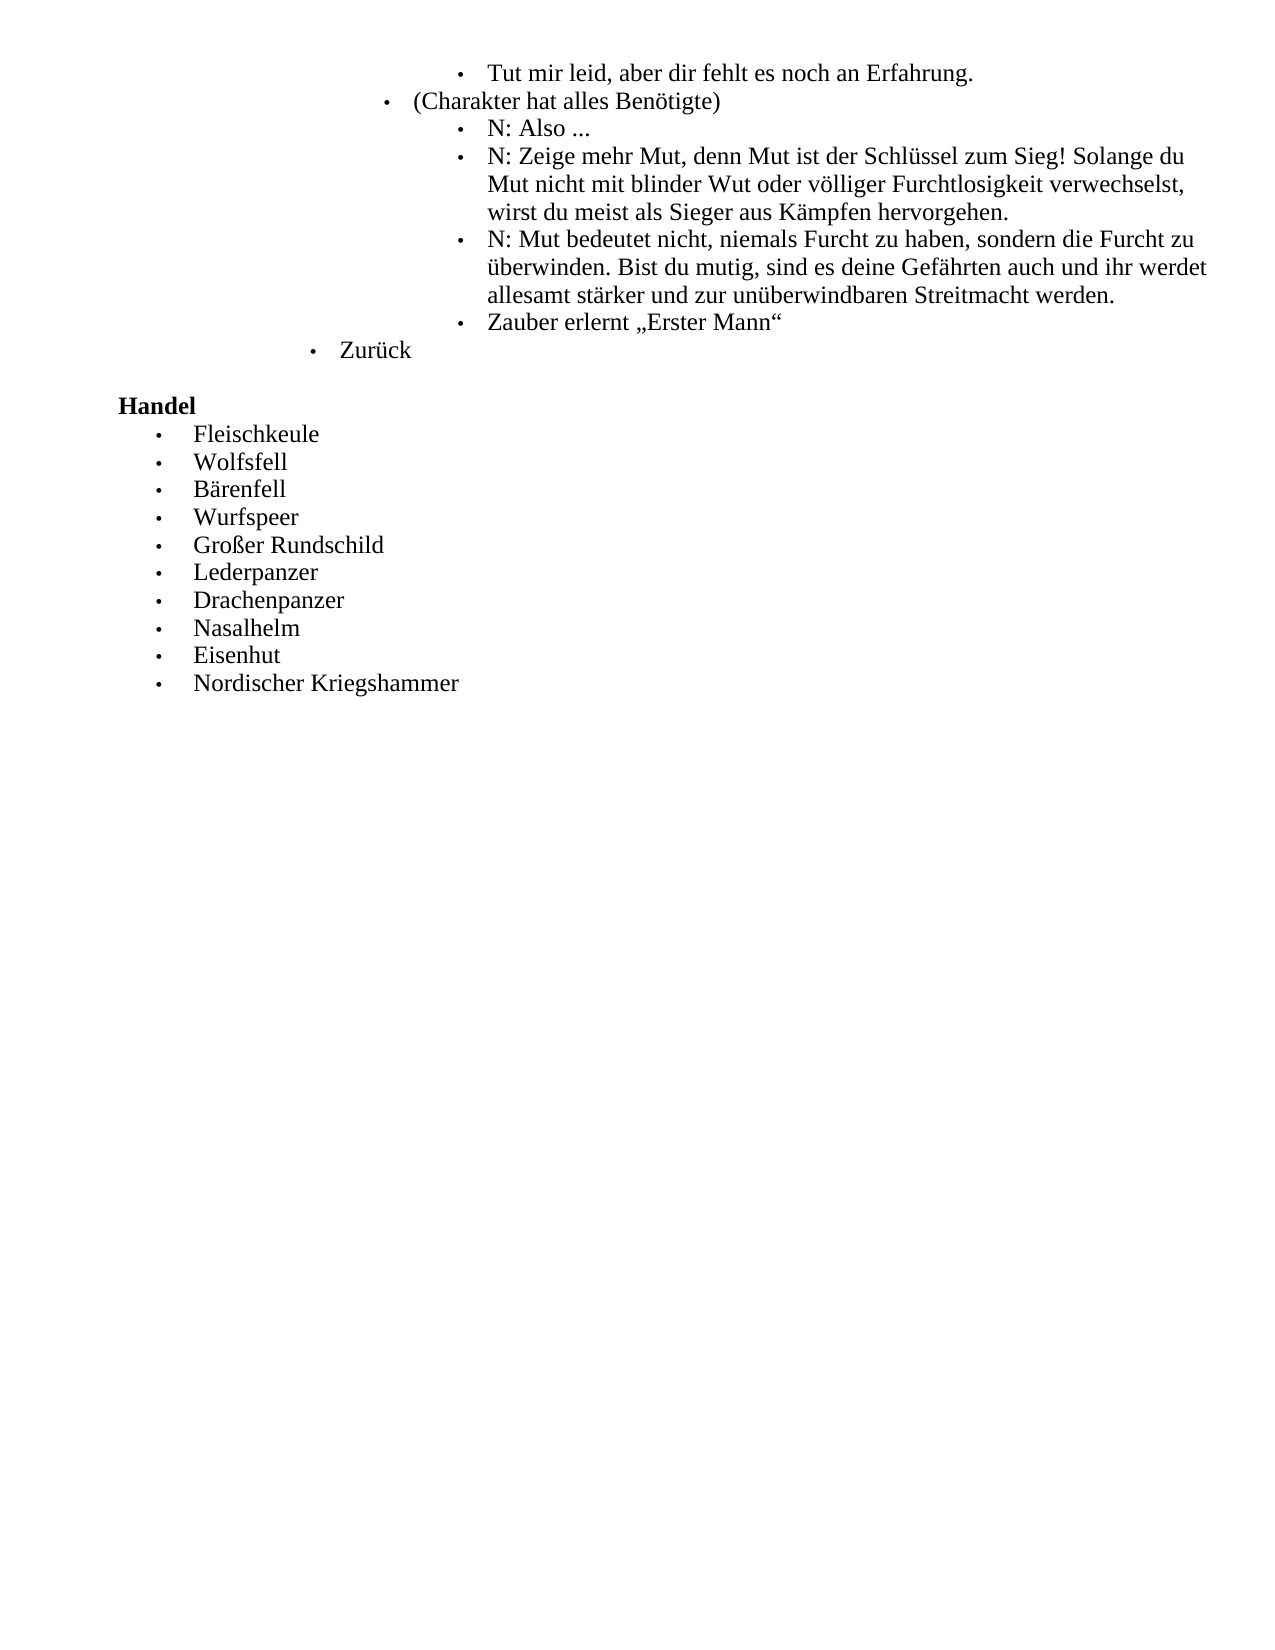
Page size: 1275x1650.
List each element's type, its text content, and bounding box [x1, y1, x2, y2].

list Fleischkeule [156, 420, 1216, 448]
list Zurück [310, 336, 1216, 364]
list Zauber erlernt „Erster Mann“ [457, 308, 1216, 336]
list N: Also ... [457, 114, 1216, 142]
list Drachenpanzer [156, 586, 1216, 614]
list Großer Rundschild [156, 531, 1216, 558]
list Nordischer Kriegshammer [156, 669, 1216, 697]
list N: Zeige mehr Mut, denn Mut ist der Schlüssel zum Sieg! Solange du Mut nicht mit blinder Wut oder völliger Furchtlosigkeit verwechselst, wirst du meist als Sieger aus Kämpfen hervorgehen. [457, 142, 1216, 225]
text Handel [118, 392, 1216, 420]
list Wolfsfell [156, 448, 1216, 475]
list Bärenfell [156, 475, 1216, 503]
list Nasalhelm [156, 614, 1216, 642]
list Lederpanzer [156, 558, 1216, 586]
list N: Mut bedeutet nicht, niemals Furcht zu haben, sondern die Furcht zu überwinden. Bist du mutig, sind es deine Gefährten auch und ihr werdet allesamt stärker und zur unüberwindbaren Streitmacht werden. [457, 225, 1216, 308]
list Eisenhut [156, 642, 1216, 669]
list (Charakter hat alles Benötigte) [384, 87, 1216, 114]
list Wurfspeer [156, 503, 1216, 531]
list Tut mir leid, aber dir fehlt es noch an Erfahrung. [457, 59, 1216, 87]
